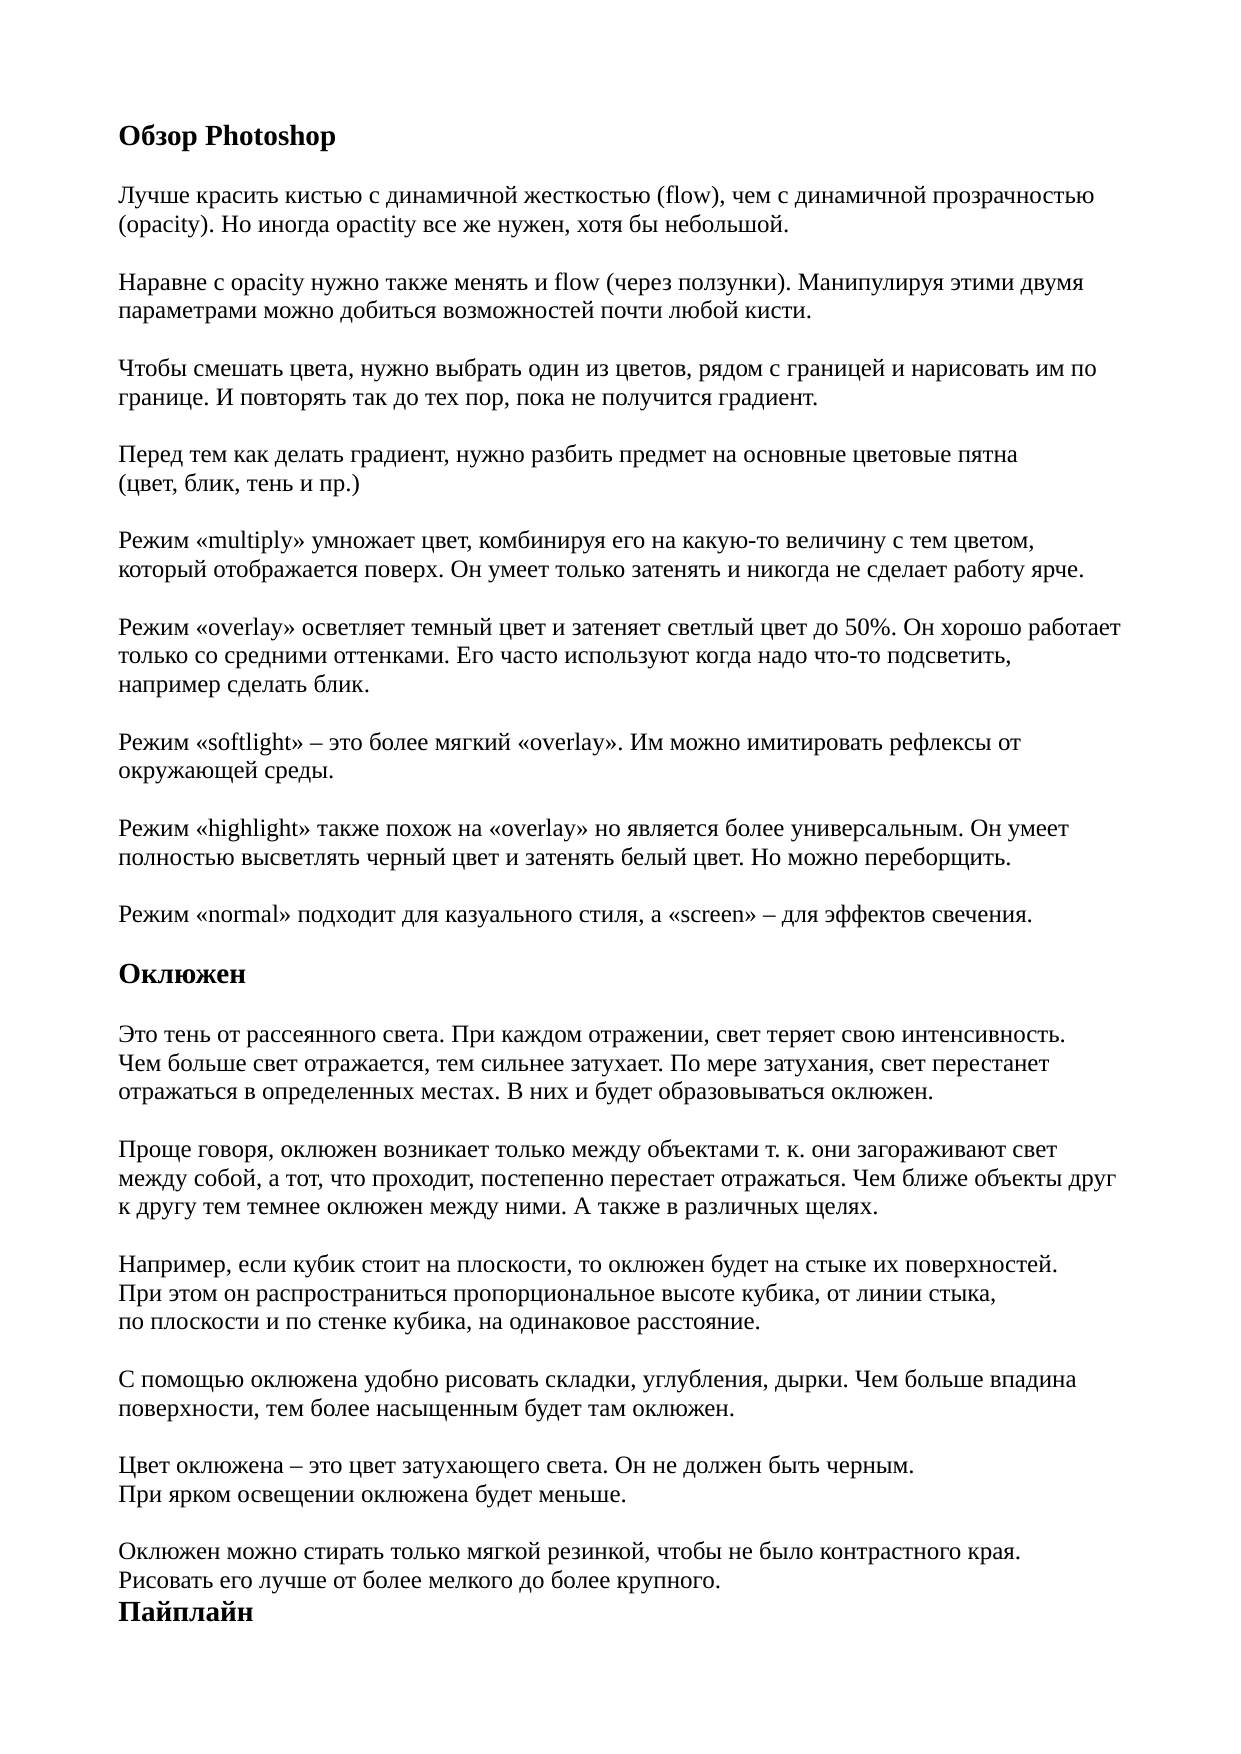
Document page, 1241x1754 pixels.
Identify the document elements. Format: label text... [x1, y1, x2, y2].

text Режим «multiply» умножает цвет, комбинируя его на какую-то величину с тем цветом, который отображается поверх. Он умеет только затенять и никогда не сделает работу ярче. [118, 525, 1122, 583]
text Чем больше свет отражается, тем сильнее затухает. По мере затухания, свет перестанет отражаться в определенных местах. В них и будет образовываться оклюжен. [118, 1048, 1122, 1105]
text При ярком освещении оклюжена будет меньше. [118, 1479, 1122, 1508]
text Цвет оклюжена – это цвет затухающего света. Он не должен быть черным. [118, 1450, 1122, 1479]
text При этом он распространиться пропорциональное высоте кубика, от линии стыка, [118, 1278, 1122, 1306]
text Например, если кубик стоит на плоскости, то оклюжен будет на стыке их поверхностей. [118, 1249, 1122, 1278]
text С помощью оклюжена удобно рисовать складки, углубления, дырки. Чем больше впадина поверхности, тем более насыщенным будет там оклюжен. [118, 1364, 1122, 1421]
text Оклюжен [118, 957, 1122, 990]
text Наравне с opacity нужно также менять и flow (через ползунки). Манипулируя этими двумя параметрами можно добиться возможностей почти любой кисти. [118, 267, 1122, 324]
text Режим «softlight» – это более мягкий «overlay». Им можно имитировать рефлексы от окружающей среды. [118, 727, 1122, 784]
text Это тень от рассеянного света. При каждом отражении, свет теряет свою интенсивность. [118, 1019, 1122, 1048]
text Пайплайн [118, 1594, 1122, 1627]
text Режим «overlay» осветляет темный цвет и затеняет светлый цвет до 50%. Он хорошо работает только со средними оттенками. Его часто используют когда надо что-то подсветить, [118, 612, 1122, 669]
text по плоскости и по стенке кубика, на одинаковое расстояние. [118, 1306, 1122, 1335]
text (цвет, блик, тень и пр.) [118, 468, 1122, 497]
text например сделать блик. [118, 669, 1122, 698]
text Проще говоря, оклюжен возникает только между объектами т. к. они загораживают свет между собой, а тот, что проходит, постепенно перестает отражаться. Чем ближе объекты друг к другу тем темнее оклюжен между ними. А также в различных щелях. [118, 1134, 1122, 1220]
text Режим «normal» подходит для казуального стиля, а «screen» – для эффектов свечения. [118, 899, 1122, 928]
text Лучше красить кистью с динамичной жесткостью (flow), чем с динамичной прозрачностью (opacity). Но иногда opactity все же нужен, хотя бы небольшой. [118, 180, 1122, 238]
text Перед тем как делать градиент, нужно разбить предмет на основные цветовые пятна [118, 439, 1122, 468]
text Чтобы смешать цвета, нужно выбрать один из цветов, рядом с границей и нарисовать им по границе. И повторять так до тех пор, пока не получится градиент. [118, 353, 1122, 410]
text Обзор Photoshop [118, 118, 1122, 152]
text Оклюжен можно стирать только мягкой резинкой, чтобы не было контрастного края. [118, 1536, 1122, 1565]
text Режим «highlight» также похож на «overlay» но является более универсальным. Он умеет полностью высветлять черный цвет и затенять белый цвет. Но можно переборщить. [118, 813, 1122, 870]
text Рисовать его лучше от более мелкого до более крупного. [118, 1565, 1122, 1594]
